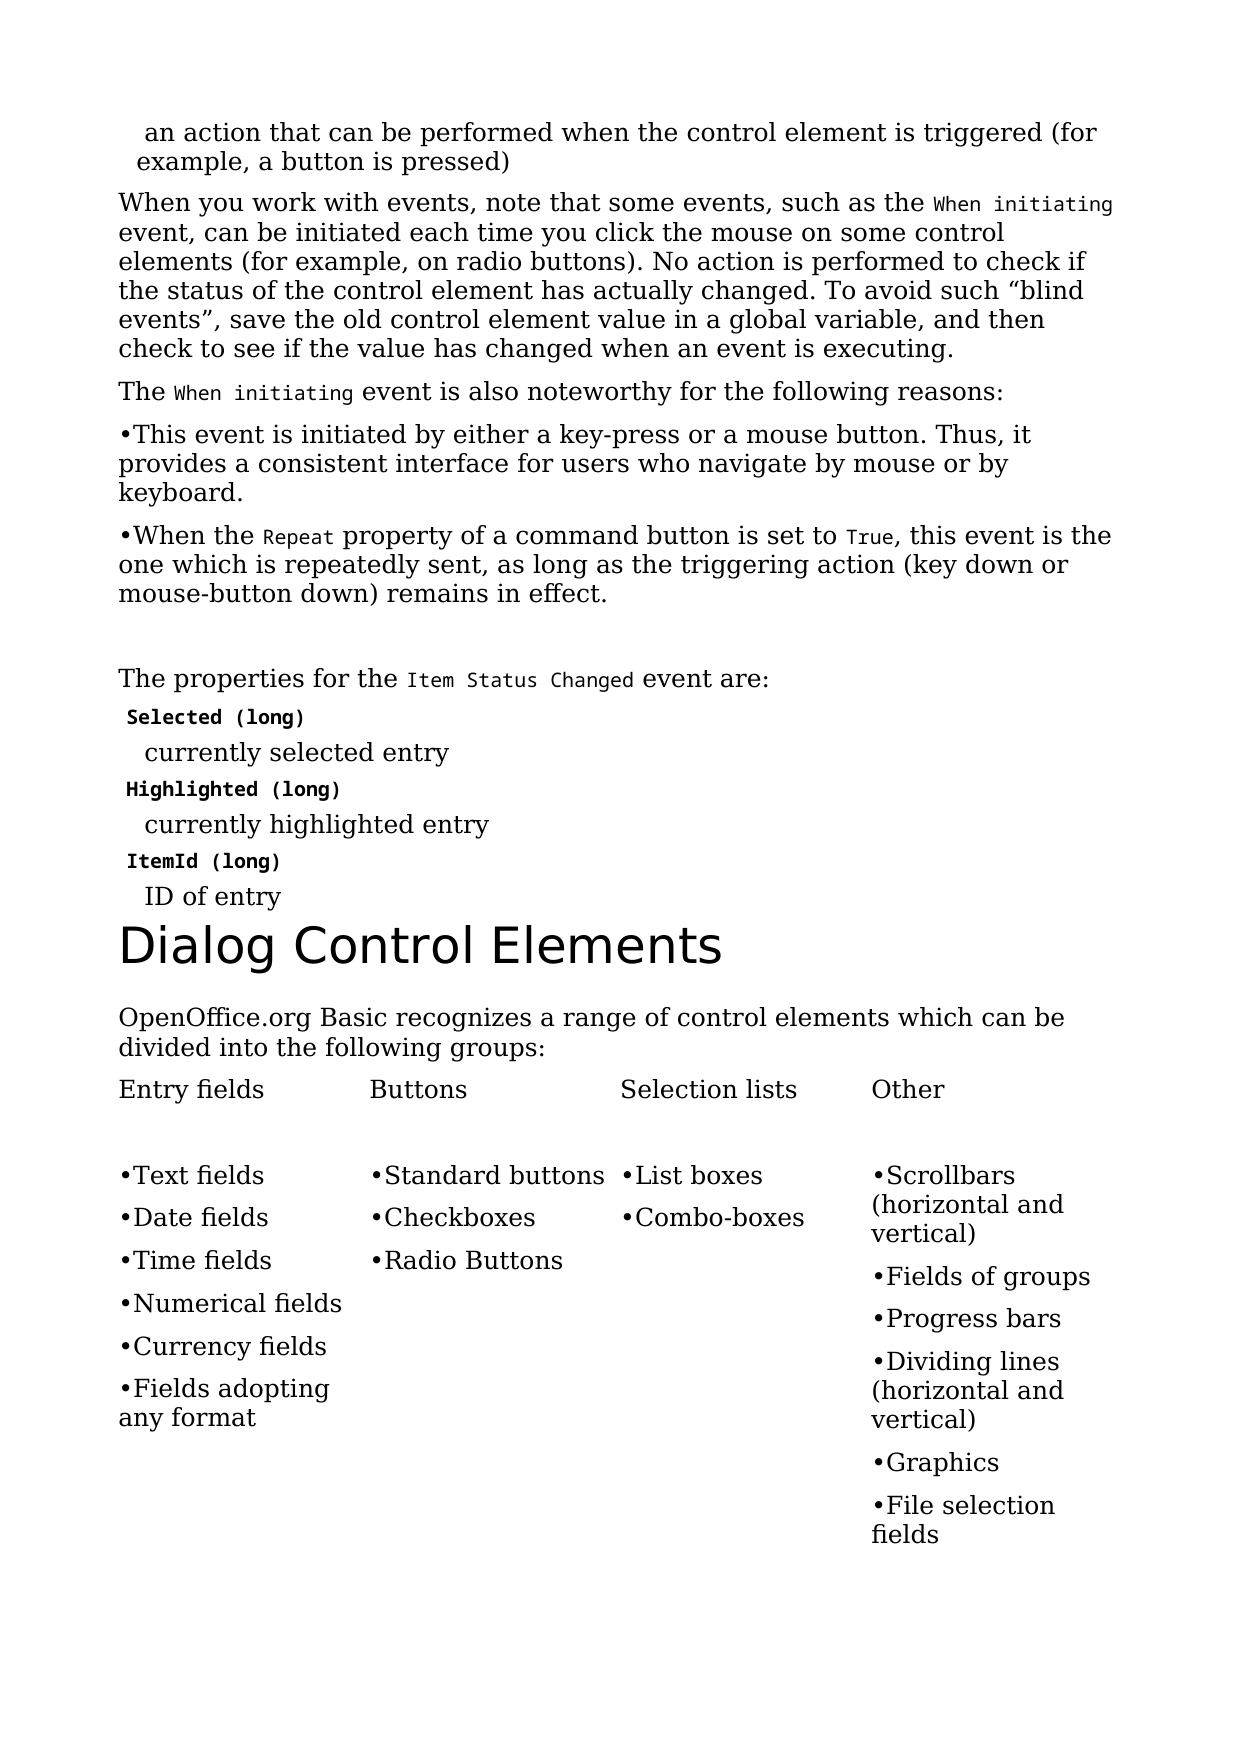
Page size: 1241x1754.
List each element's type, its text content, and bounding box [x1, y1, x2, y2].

table_cell Standard buttons Checkboxes Radio Buttons [369, 1112, 620, 1600]
table_cell Scrollbars (horizontal and vertical) Fields of groups Progress bars Dividing lines (horizontal and vertical) Graphics File selection fields [871, 1112, 1122, 1600]
list currently highlighted entry [136, 810, 1122, 839]
list Highlighted (long) [118, 773, 1122, 802]
table_header Buttons [369, 1070, 620, 1112]
text The When initiating event is also noteworthy for the following reasons: [118, 377, 1122, 406]
list This event is initiated by either a key-press or a mouse button. Thus, it provides a consistent interface for users who navigate by mouse or by keyboard. [118, 420, 1122, 507]
table_cell Text fields Date fields Time fields Numerical fields Currency fields Fields adopting any format [118, 1112, 369, 1600]
text When you work with events, note that some events, such as the When initiating event, can be initiated each time you click the mouse on some control elements (for example, on radio buttons). No action is performed to check if the status of the control element has actually changed. To avoid such “blind events”, save the old control element value in a global variable, and then check to see if the value has changed when an event is executing. [118, 188, 1122, 363]
table_cell List boxes Combo-boxes [620, 1112, 871, 1600]
list an action that can be performed when the control element is triggered (for example, a button is pressed) [136, 118, 1122, 176]
list ItemId (long) [118, 845, 1122, 874]
table_header Selection lists [620, 1070, 871, 1112]
subtitle Dialog Control Elements [118, 917, 1122, 975]
list Selected (long) [118, 701, 1122, 730]
text OpenOffice.org Basic recognizes a range of control elements which can be divided into the following groups: [118, 1004, 1122, 1062]
text The properties for the Item Status Changed event are: [118, 664, 1122, 694]
list When the Repeat property of a command button is set to True, this event is the one which is repeatedly sent, as long as the triggering action (key down or mouse-button down) remains in effect. [118, 521, 1122, 608]
table_header Entry fields [118, 1070, 369, 1112]
table_header Other [871, 1070, 1122, 1112]
list ID of entry [136, 882, 1122, 911]
list currently selected entry [136, 738, 1122, 767]
